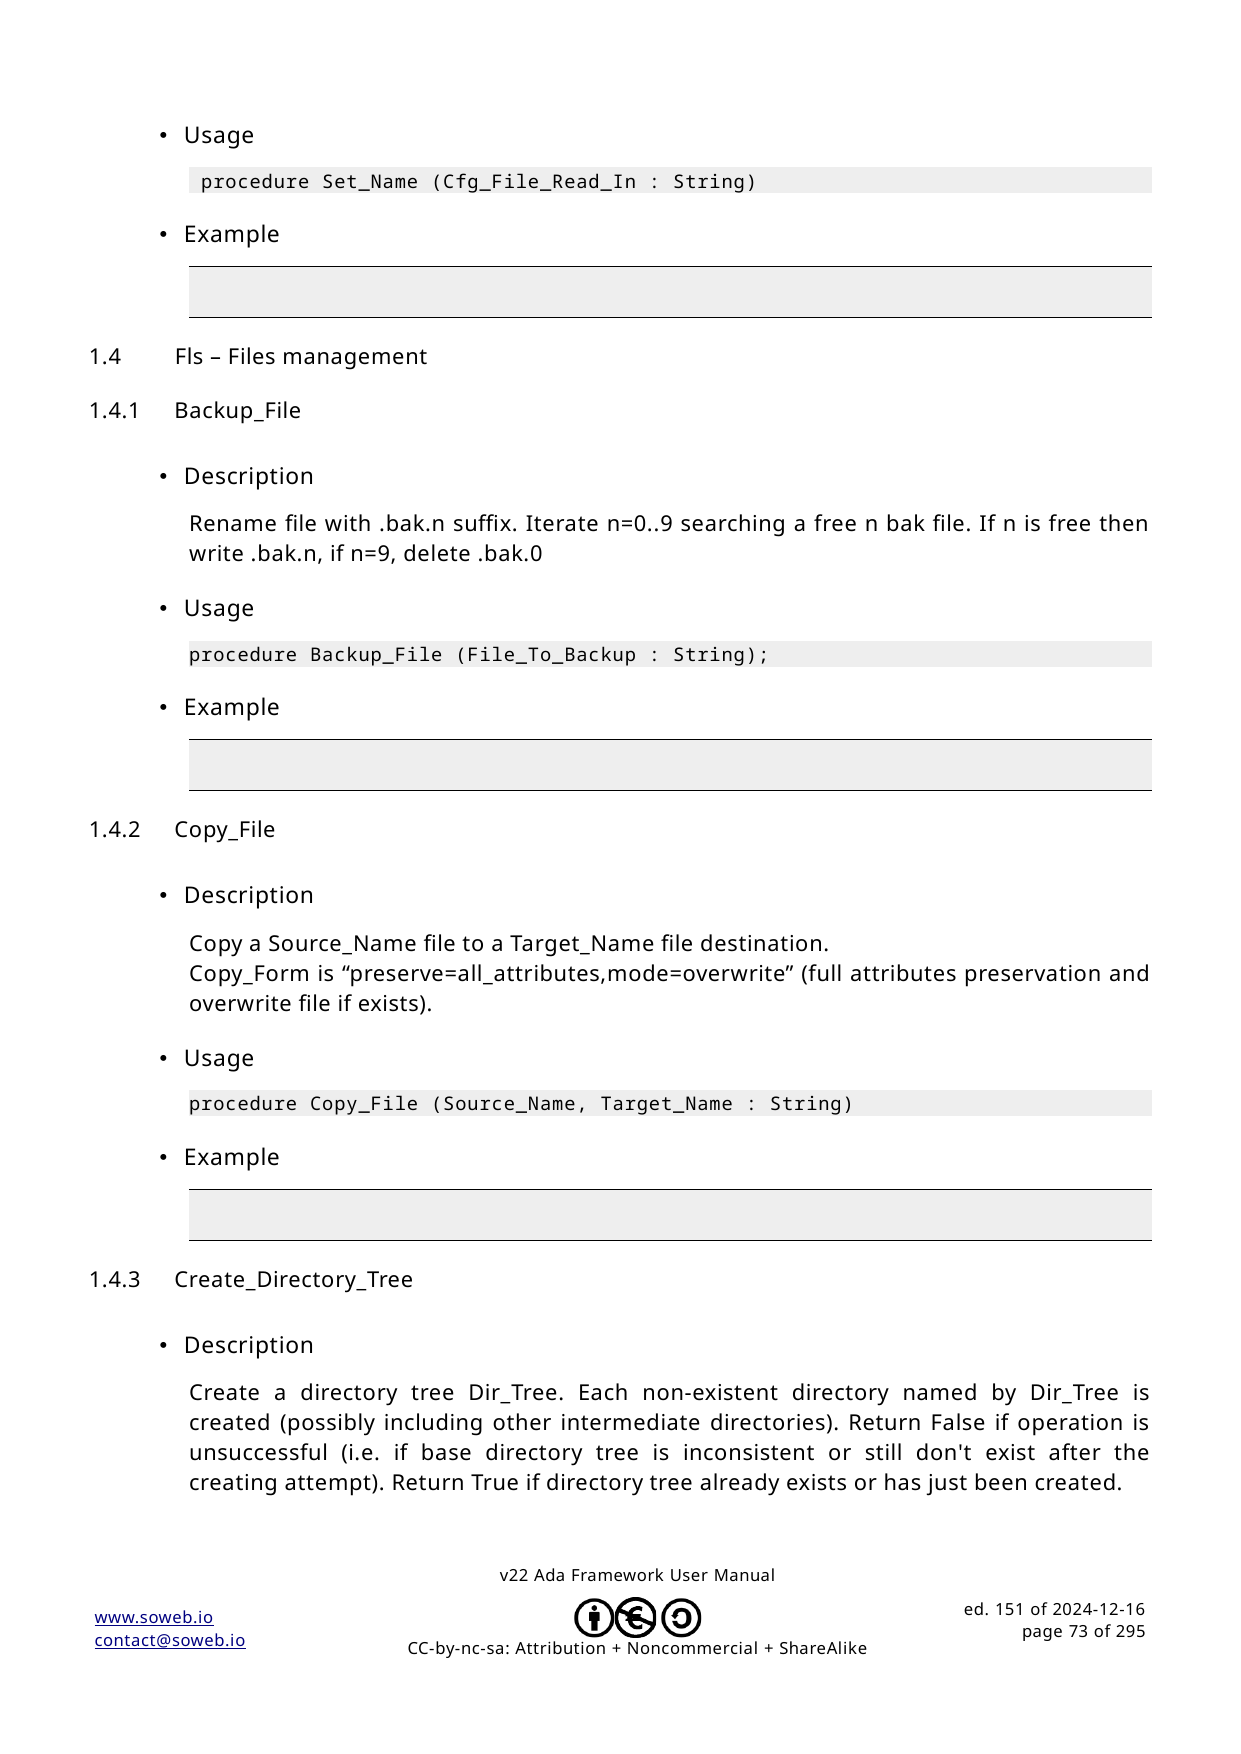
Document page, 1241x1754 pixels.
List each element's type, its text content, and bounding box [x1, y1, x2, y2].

picture [573, 1597, 657, 1638]
subtitle Copy_File [88, 814, 1152, 855]
text procedure Set_Name (Cfg_File_Read_In : String) [189, 167, 1152, 193]
text procedure Copy_File (Source_Name, Target_Name : String) [189, 1090, 1152, 1116]
subtitle Example [159, 217, 1152, 248]
text procedure Backup_File (File_To_Backup : String); [189, 641, 1152, 667]
subtitle Create_Directory_Tree [88, 1264, 1152, 1305]
subtitle Description [159, 1328, 1152, 1359]
text Rename file with .bak.n suffix. Iterate n=0..9 searching a free n bak file. If n is free then write .bak.n, if n=9, delete .bak.0 [189, 508, 1152, 568]
subtitle Usage [159, 592, 1152, 623]
subtitle Example [159, 1140, 1152, 1171]
subtitle Description [159, 459, 1152, 490]
text Create a directory tree Dir_Tree. Each non-existent directory named by Dir_Tree is created (possibly including other intermediate directories). Return False if operation is unsuccessful (i.e. if base directory tree is inconsistent or still don't exist after the creating attempt). Return True if directory tree already exists or has just been created. [189, 1377, 1152, 1497]
subtitle Description [159, 879, 1152, 910]
subtitle Example [159, 690, 1152, 722]
text Copy a Source_Name file to a Target_Name file destination. [189, 928, 1152, 958]
subtitle Usage [159, 1041, 1152, 1073]
text Copy_Form is “preserve=all_attributes,mode=overwrite” (full attributes preservation and overwrite file if exists). [189, 958, 1152, 1018]
subtitle Usage [159, 118, 1152, 150]
subtitle Fls – Files management [88, 341, 1152, 371]
picture [660, 1597, 702, 1638]
subtitle Backup_File [88, 394, 1152, 436]
